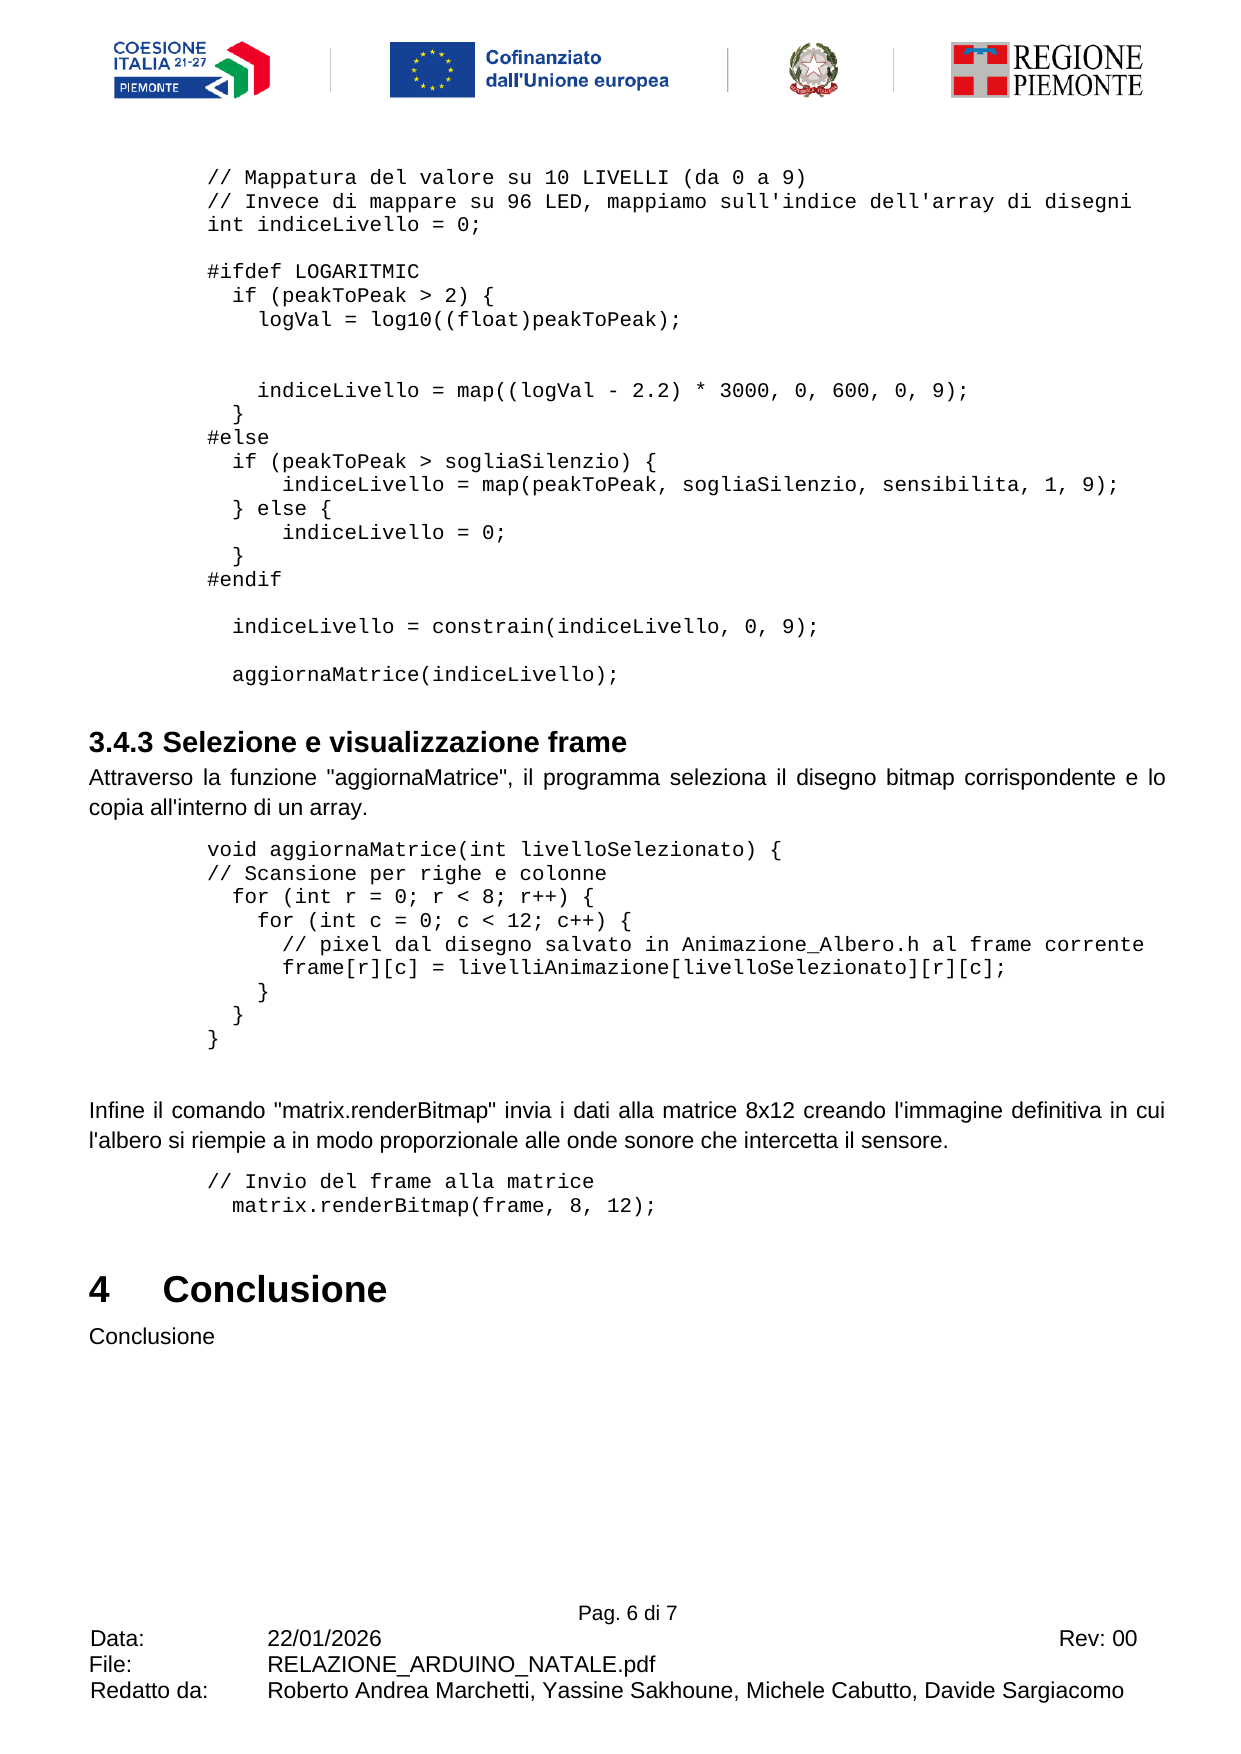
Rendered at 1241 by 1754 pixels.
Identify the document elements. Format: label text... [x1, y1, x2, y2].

text #ifdef LOGARITMIC [89, 262, 1167, 285]
text for (int r = 0; r < 8; r++) { [89, 886, 1167, 910]
subtitle Conclusione [89, 1267, 1167, 1311]
text for (int c = 0; c < 12; c++) { [89, 910, 1167, 933]
subtitle Selezione e visualizzazione frame [89, 725, 1167, 759]
text matrix.renderBitmap(frame, 8, 12); [89, 1195, 1167, 1219]
text indiceLivello = map(peakToPeak, sogliaSilenzio, sensibilita, 1, 9); [89, 474, 1167, 498]
text } [89, 1004, 1167, 1028]
text // Mappatura del valore su 10 LIVELLI (da 0 a 9) [89, 167, 1167, 191]
text Infine il comando "matrix.renderBitmap" invia i dati alla matrice 8x12 creando l'immagine definitiva in cui l'albero si riempie a in modo proporzionale alle onde sonore che intercetta il sensore. [89, 1097, 1167, 1153]
text Conclusione [89, 1323, 1167, 1349]
text indiceLivello = map((logVal - 2.2) * 3000, 0, 600, 0, 9); [89, 380, 1167, 403]
text // pixel dal disegno salvato in Animazione_Albero.h al frame corrente [89, 933, 1167, 957]
text if (peakToPeak > 2) { [89, 285, 1167, 309]
text if (peakToPeak > sogliaSilenzio) { [89, 451, 1167, 474]
text Attraverso la funzione "aggiornaMatrice", il programma seleziona il disegno bitmap corrispondente e lo copia all'interno di un array. [89, 764, 1167, 821]
text } [89, 1028, 1167, 1052]
text } [89, 981, 1167, 1004]
text // Invio del frame alla matrice [89, 1172, 1167, 1195]
text void aggiornaMatrice(int livelloSelezionato) { [89, 839, 1167, 863]
text int indiceLivello = 0; [89, 214, 1167, 238]
text indiceLivello = 0; [89, 522, 1167, 545]
text aggiornaMatrice(indiceLivello); [89, 663, 1167, 687]
picture [108, 29, 1147, 119]
text } [89, 403, 1167, 427]
text } [89, 545, 1167, 569]
text // Scansione per righe e colonne [89, 863, 1167, 886]
text } else { [89, 498, 1167, 522]
text indiceLivello = constrain(indiceLivello, 0, 9); [89, 616, 1167, 640]
text #endif [89, 569, 1167, 593]
text #else [89, 427, 1167, 451]
text // Invece di mappare su 96 LED, mappiamo sull'indice dell'array di disegni [89, 191, 1167, 214]
text logVal = log10((float)peakToPeak); [89, 309, 1167, 332]
text frame[r][c] = livelliAnimazione[livelloSelezionato][r][c]; [89, 957, 1167, 981]
